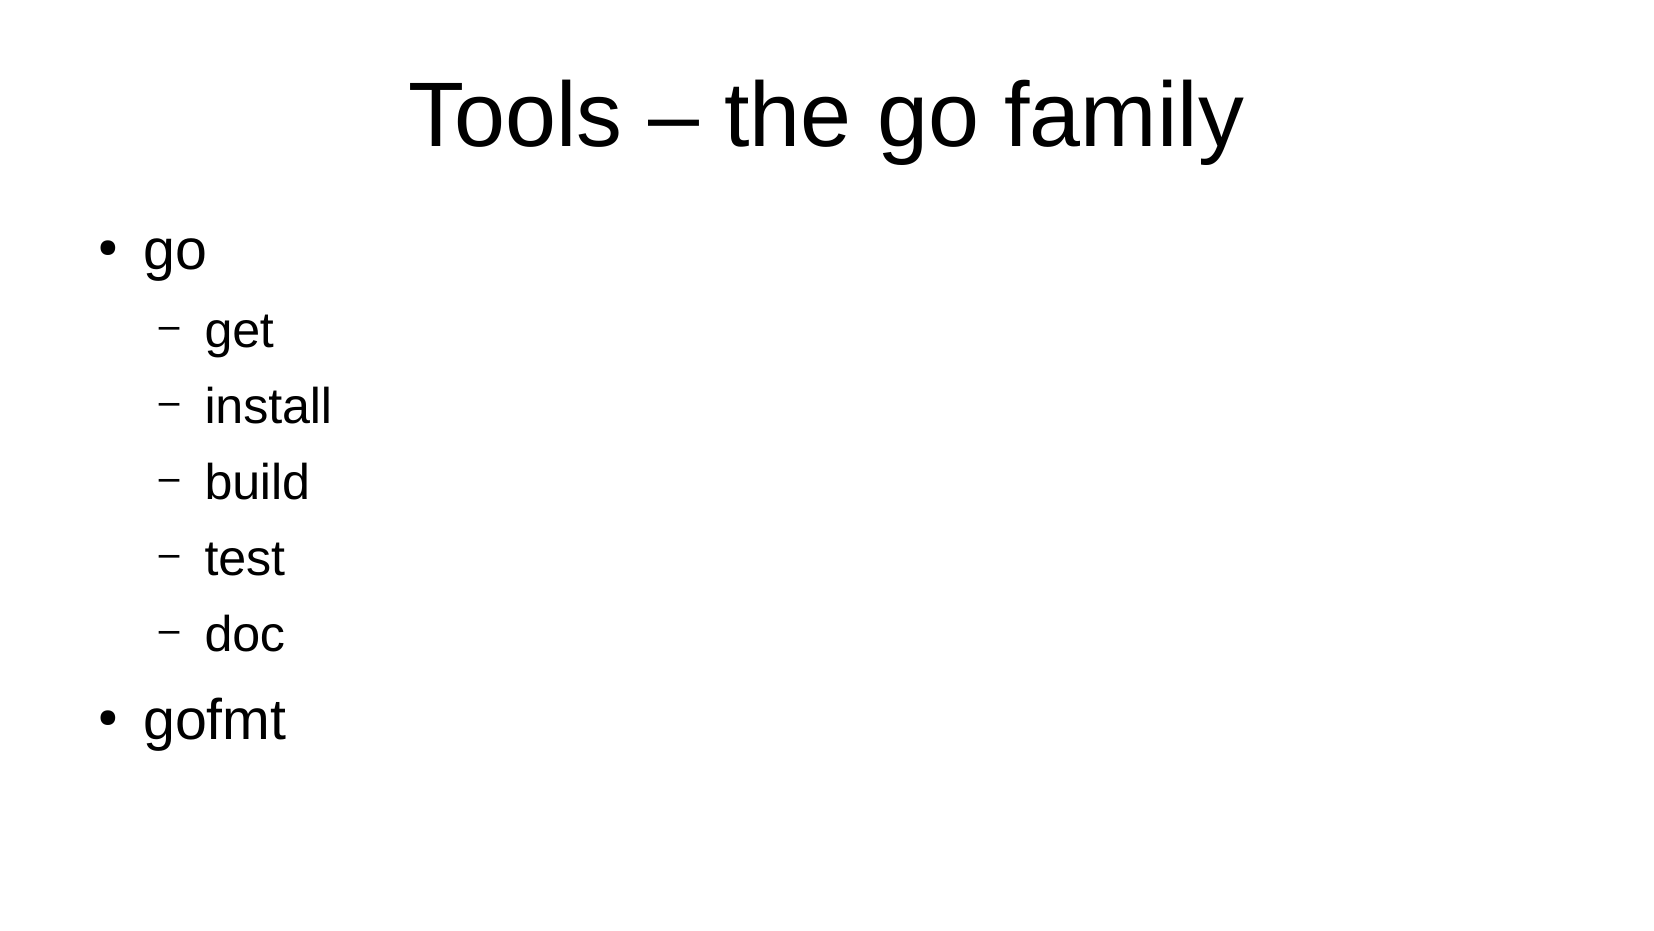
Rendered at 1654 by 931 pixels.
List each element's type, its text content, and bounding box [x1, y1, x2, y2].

title Tools – the go family [82, 37, 1571, 193]
list go get install build test doc gofmt [82, 217, 809, 758]
